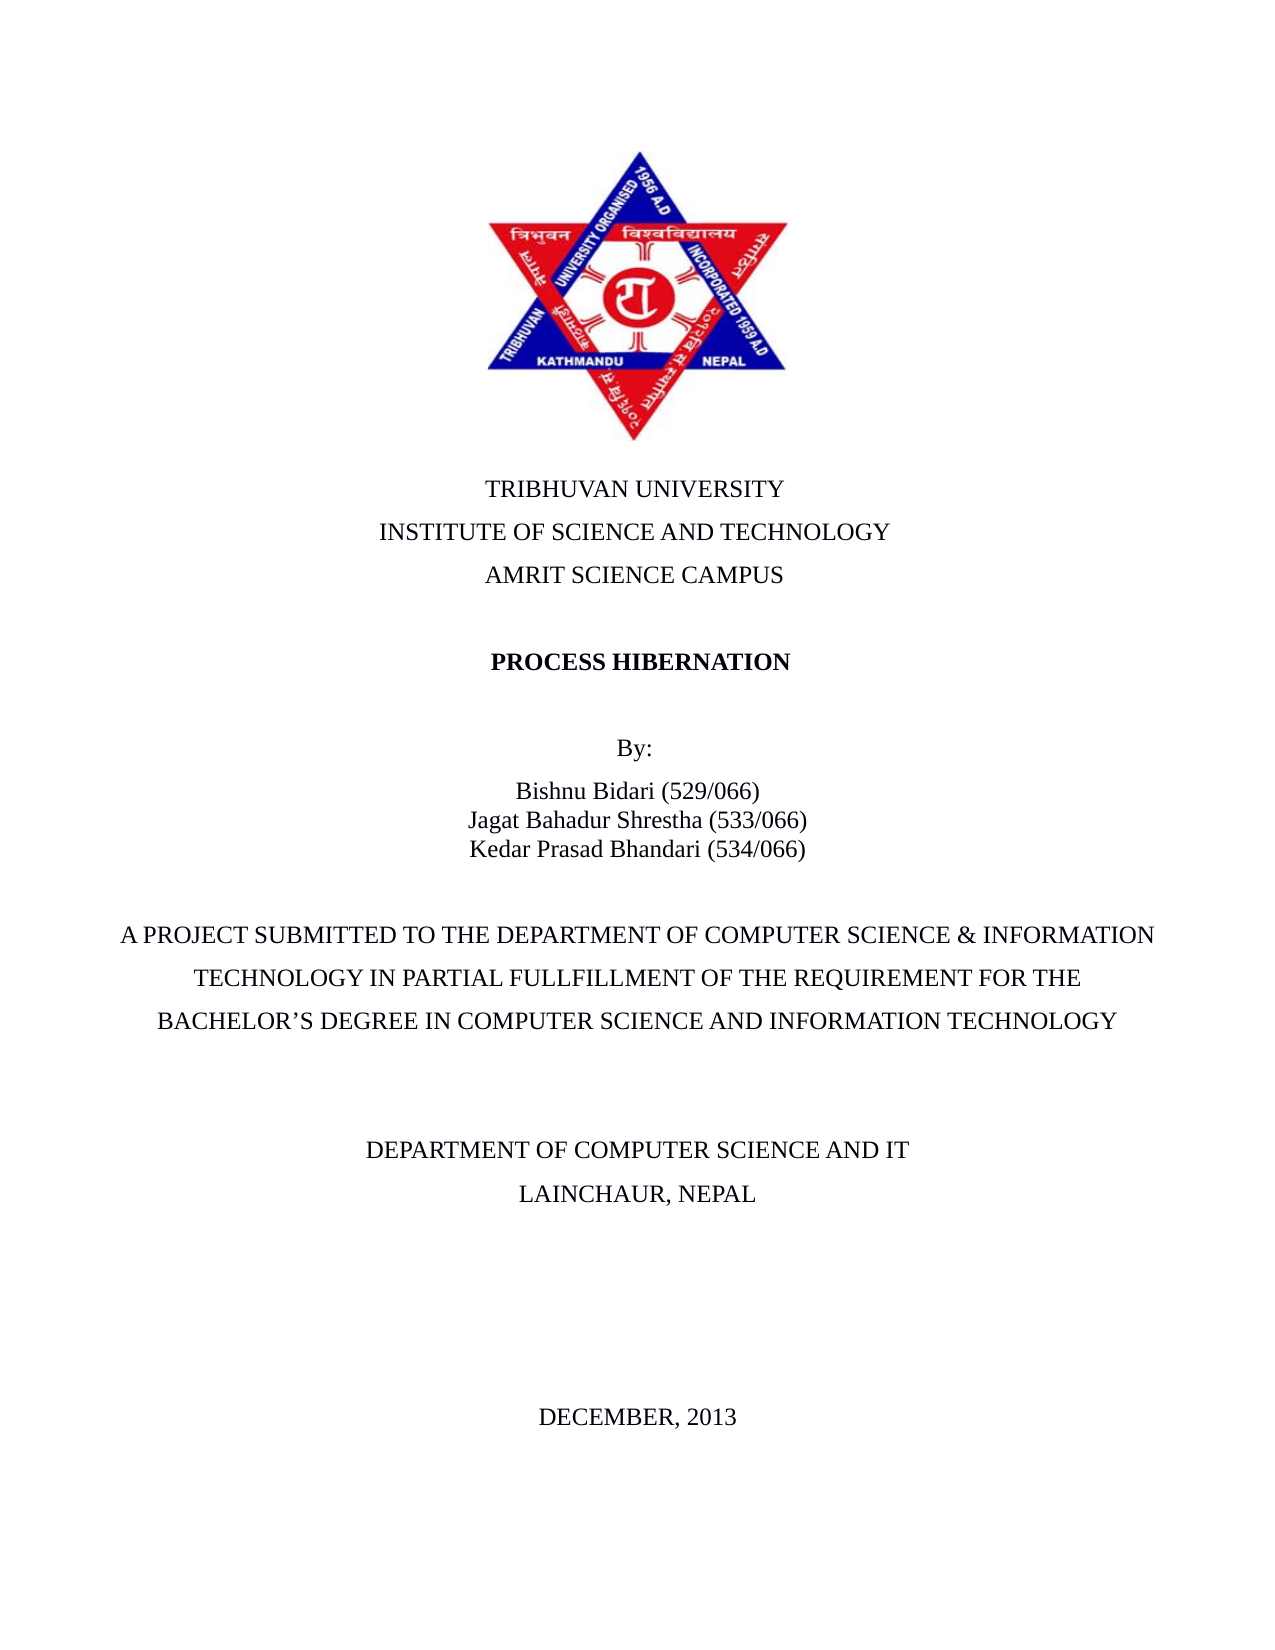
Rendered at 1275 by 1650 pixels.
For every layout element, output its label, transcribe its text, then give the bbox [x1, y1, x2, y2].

text AMRIT SCIENCE CAMPUS [118, 561, 1157, 589]
text DECEMBER, 2013 [118, 1402, 1157, 1430]
text Kedar Prasad Bhandari (534/066) [118, 834, 1157, 862]
text INSTITUTE OF SCIENCE AND TECHNOLOGY [118, 517, 1157, 546]
text Bishnu Bidari (529/066) [118, 776, 1157, 805]
picture [487, 151, 788, 441]
text A PROJECT SUBMITTED TO THE DEPARTMENT OF COMPUTER SCIENCE & INFORMATION TECHNOLOGY IN PARTIAL FULLFILLMENT OF THE REQUIREMENT FOR THE BACHELOR’S DEGREE IN COMPUTER SCIENCE AND INFORMATION TECHNOLOGY [118, 920, 1157, 1035]
text TRIBHUVAN UNIVERSITY [118, 474, 1157, 503]
text By: [118, 733, 1157, 762]
text DEPARTMENT OF COMPUTER SCIENCE AND IT [118, 1136, 1157, 1164]
text Jagat Bahadur Shrestha (533/066) [118, 805, 1157, 834]
text PROCESS HIBERNATION [118, 647, 1157, 676]
text LAINCHAUR, NEPAL [118, 1179, 1157, 1207]
